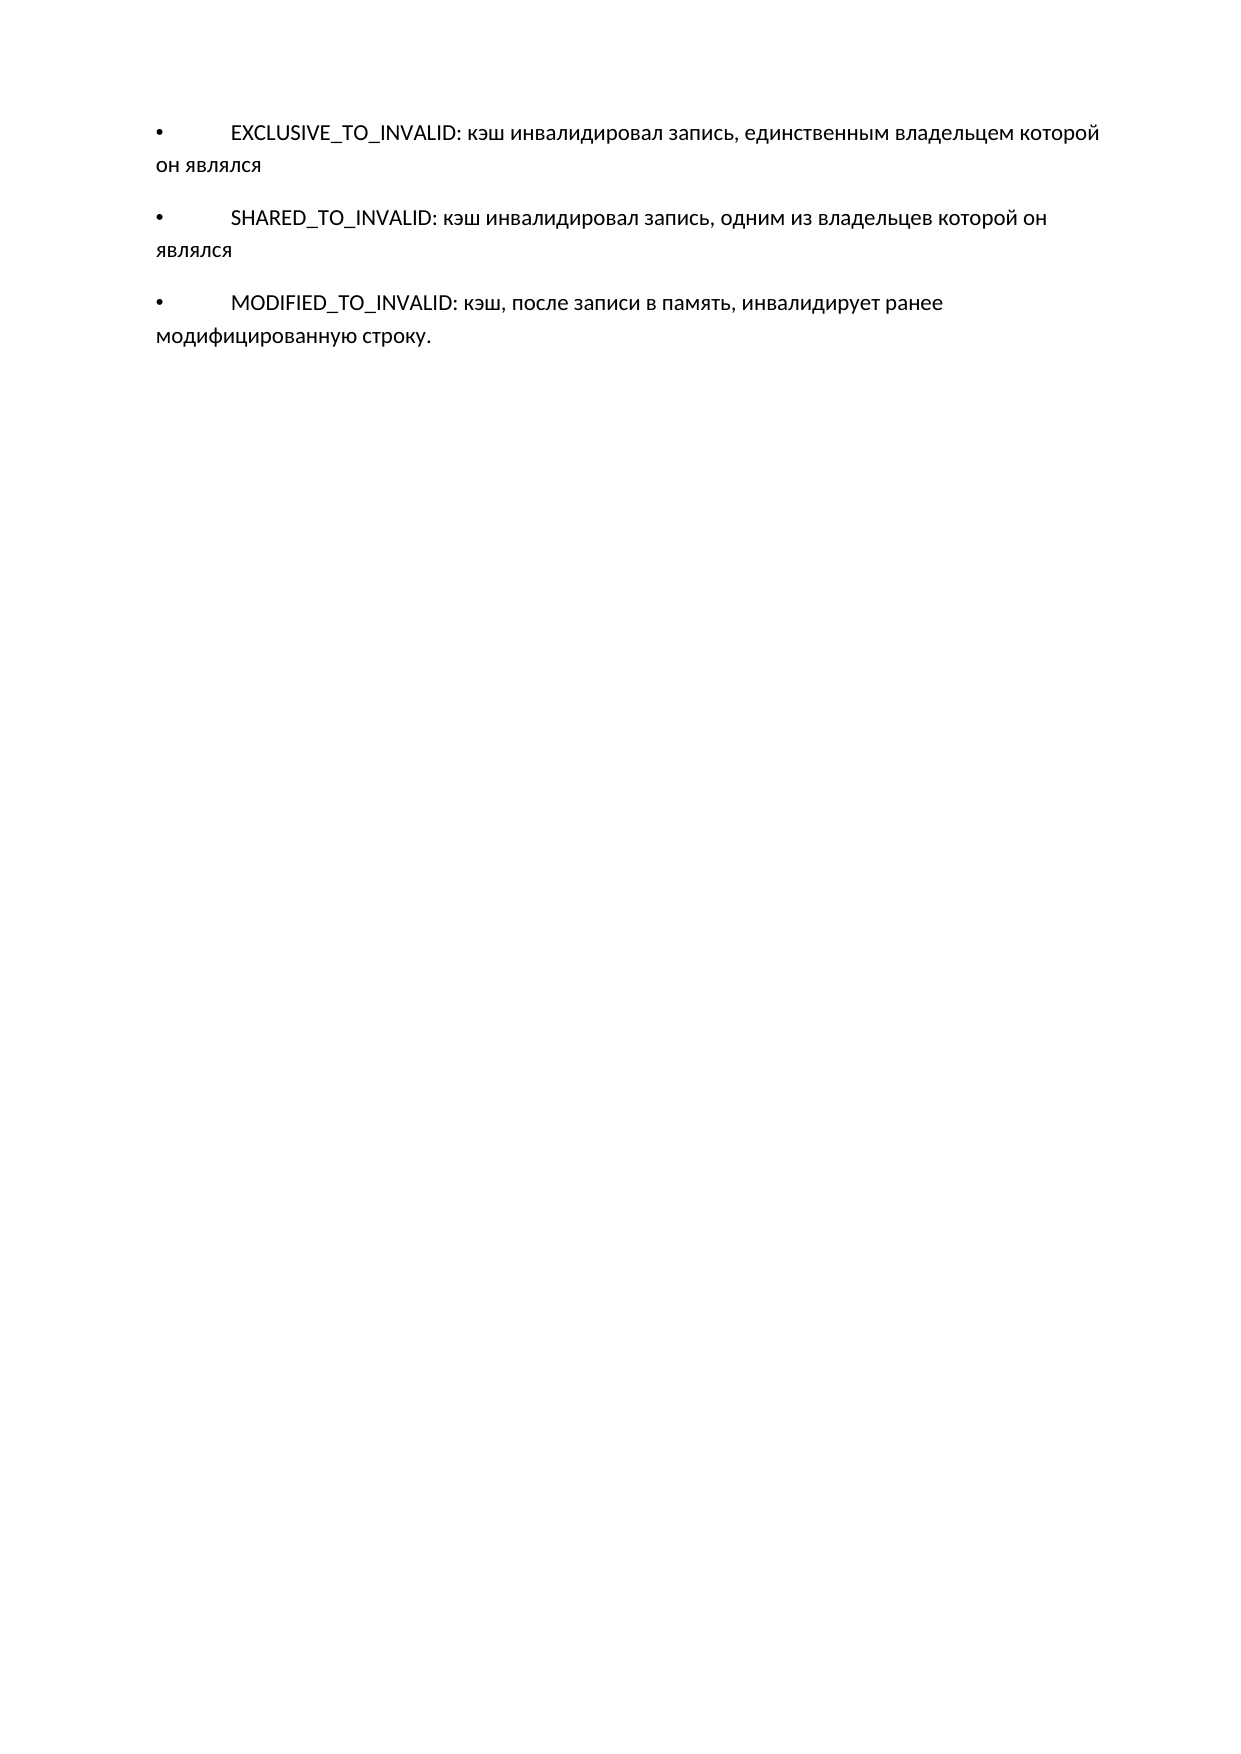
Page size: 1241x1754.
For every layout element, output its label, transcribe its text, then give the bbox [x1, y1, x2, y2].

list SHARED_TO_INVALID: кэш инвалидировал запись, одним из владельцев которой он являлся [156, 203, 1122, 263]
list MODIFIED_TO_INVALID: кэш, после записи в память, инвалидирует ранее модифицированную строку. [156, 288, 1122, 349]
list EXCLUSIVE_TO_INVALID: кэш инвалидировал запись, единственным владельцем которой он являлся [156, 118, 1122, 178]
